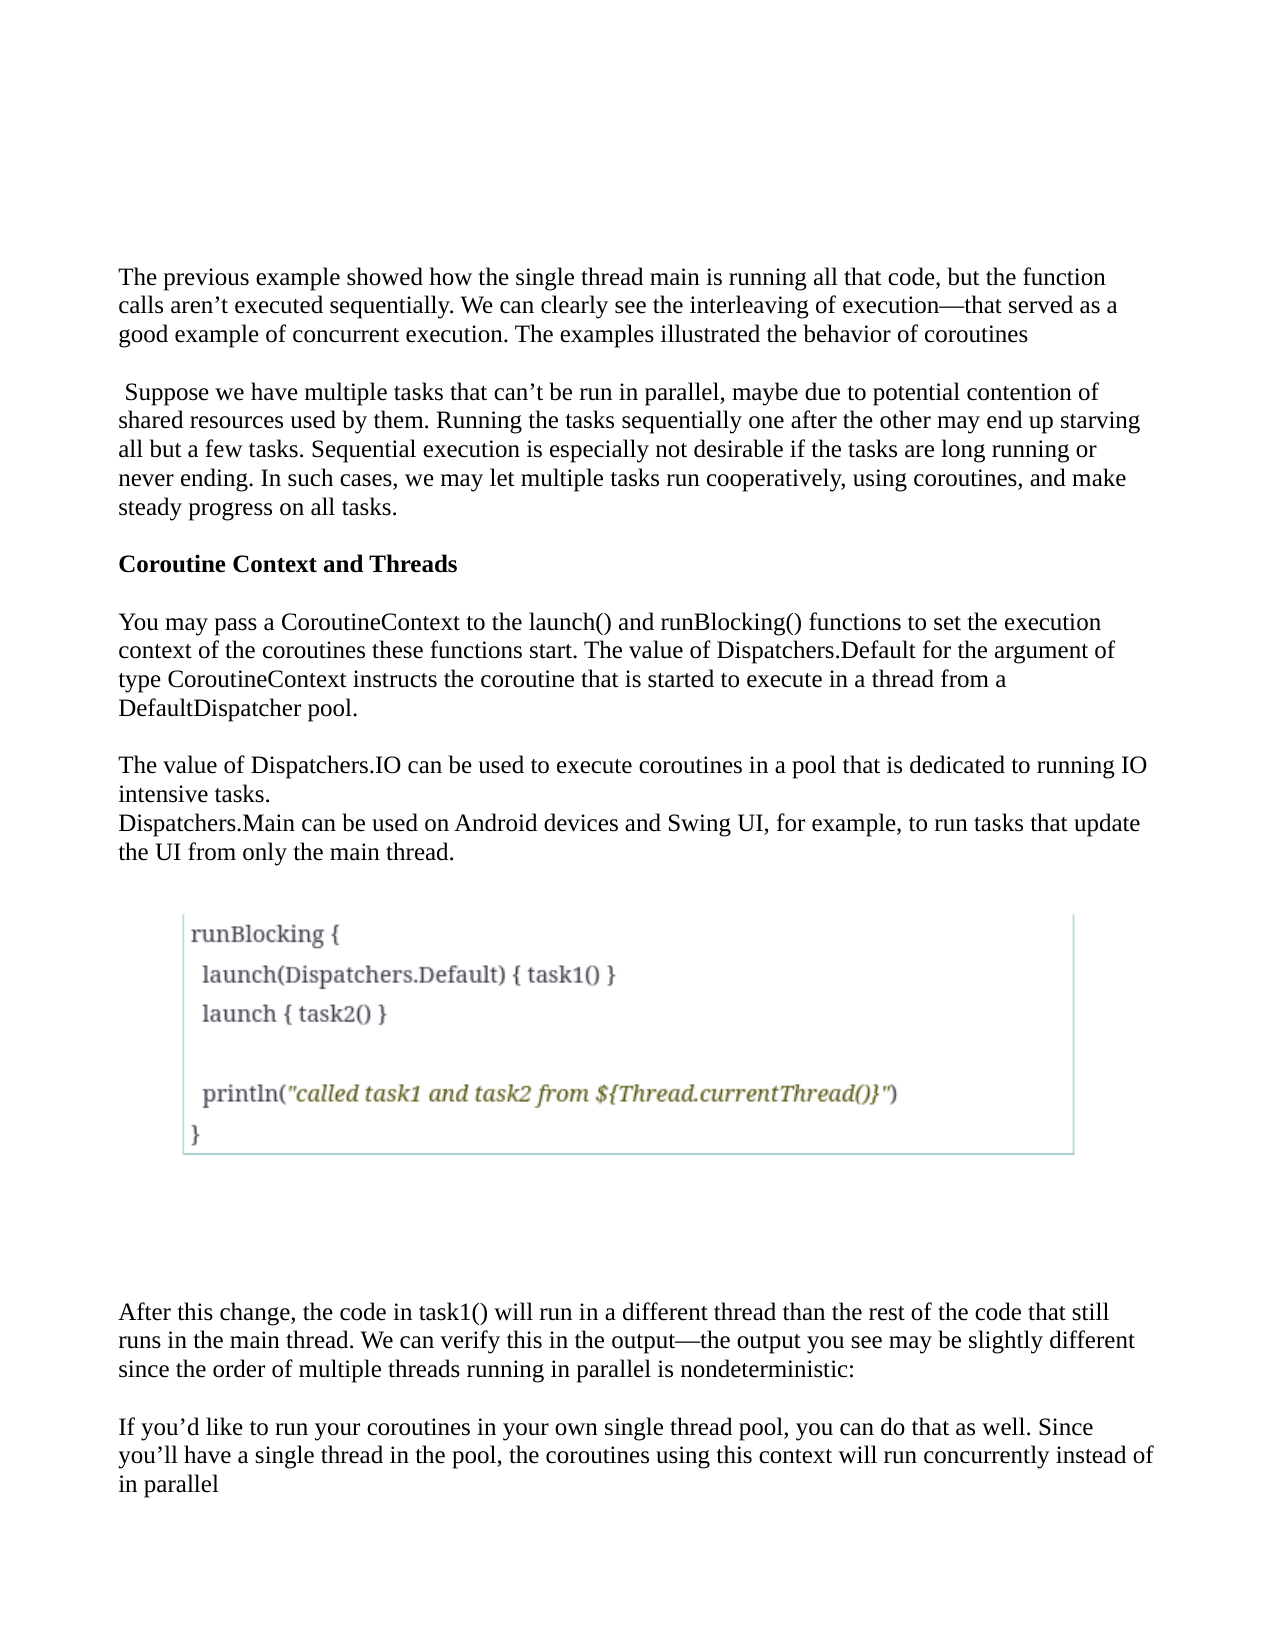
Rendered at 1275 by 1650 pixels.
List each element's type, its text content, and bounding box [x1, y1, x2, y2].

picture [153, 911, 1084, 1166]
text After this change, the code in task1() will run in a different thread than the rest of the code that still runs in the main thread. We can verify this in the output—the output you see may be slightly different since the order of multiple threads running in parallel is nondeterministic: [118, 1297, 1157, 1383]
text Coroutine Context and Threads [118, 549, 1157, 578]
text The previous example showed how the single thread main is running all that code, but the function calls aren’t executed sequentially. We can clearly see the interleaving of execution—that served as a good example of concurrent execution. The examples illustrated the behavior of coroutines [118, 262, 1157, 348]
text The value of Dispatchers.IO can be used to execute coroutines in a pool that is dedicated to running IO intensive tasks. [118, 751, 1157, 808]
text You may pass a CoroutineContext to the launch() and runBlocking() functions to set the execution context of the coroutines these functions start. The value of Dispatchers.Default for the argument of type CoroutineContext instructs the coroutine that is started to execute in a thread from a DefaultDispatcher pool. [118, 607, 1157, 722]
text If you’d like to run your coroutines in your own single thread pool, you can do that as well. Since you’ll have a single thread in the pool, the coroutines using this context will run concurrently instead of in parallel [118, 1412, 1157, 1498]
text Dispatchers.Main can be used on Android devices and Swing UI, for example, to run tasks that update the UI from only the main thread. [118, 808, 1157, 866]
text Suppose we have multiple tasks that can’t be run in parallel, maybe due to potential contention of shared resources used by them. Running the tasks sequentially one after the other may end up starving all but a few tasks. Sequential execution is especially not desirable if the tasks are long running or never ending. In such cases, we may let multiple tasks run cooperatively, using coroutines, and make steady progress on all tasks. [118, 377, 1157, 521]
